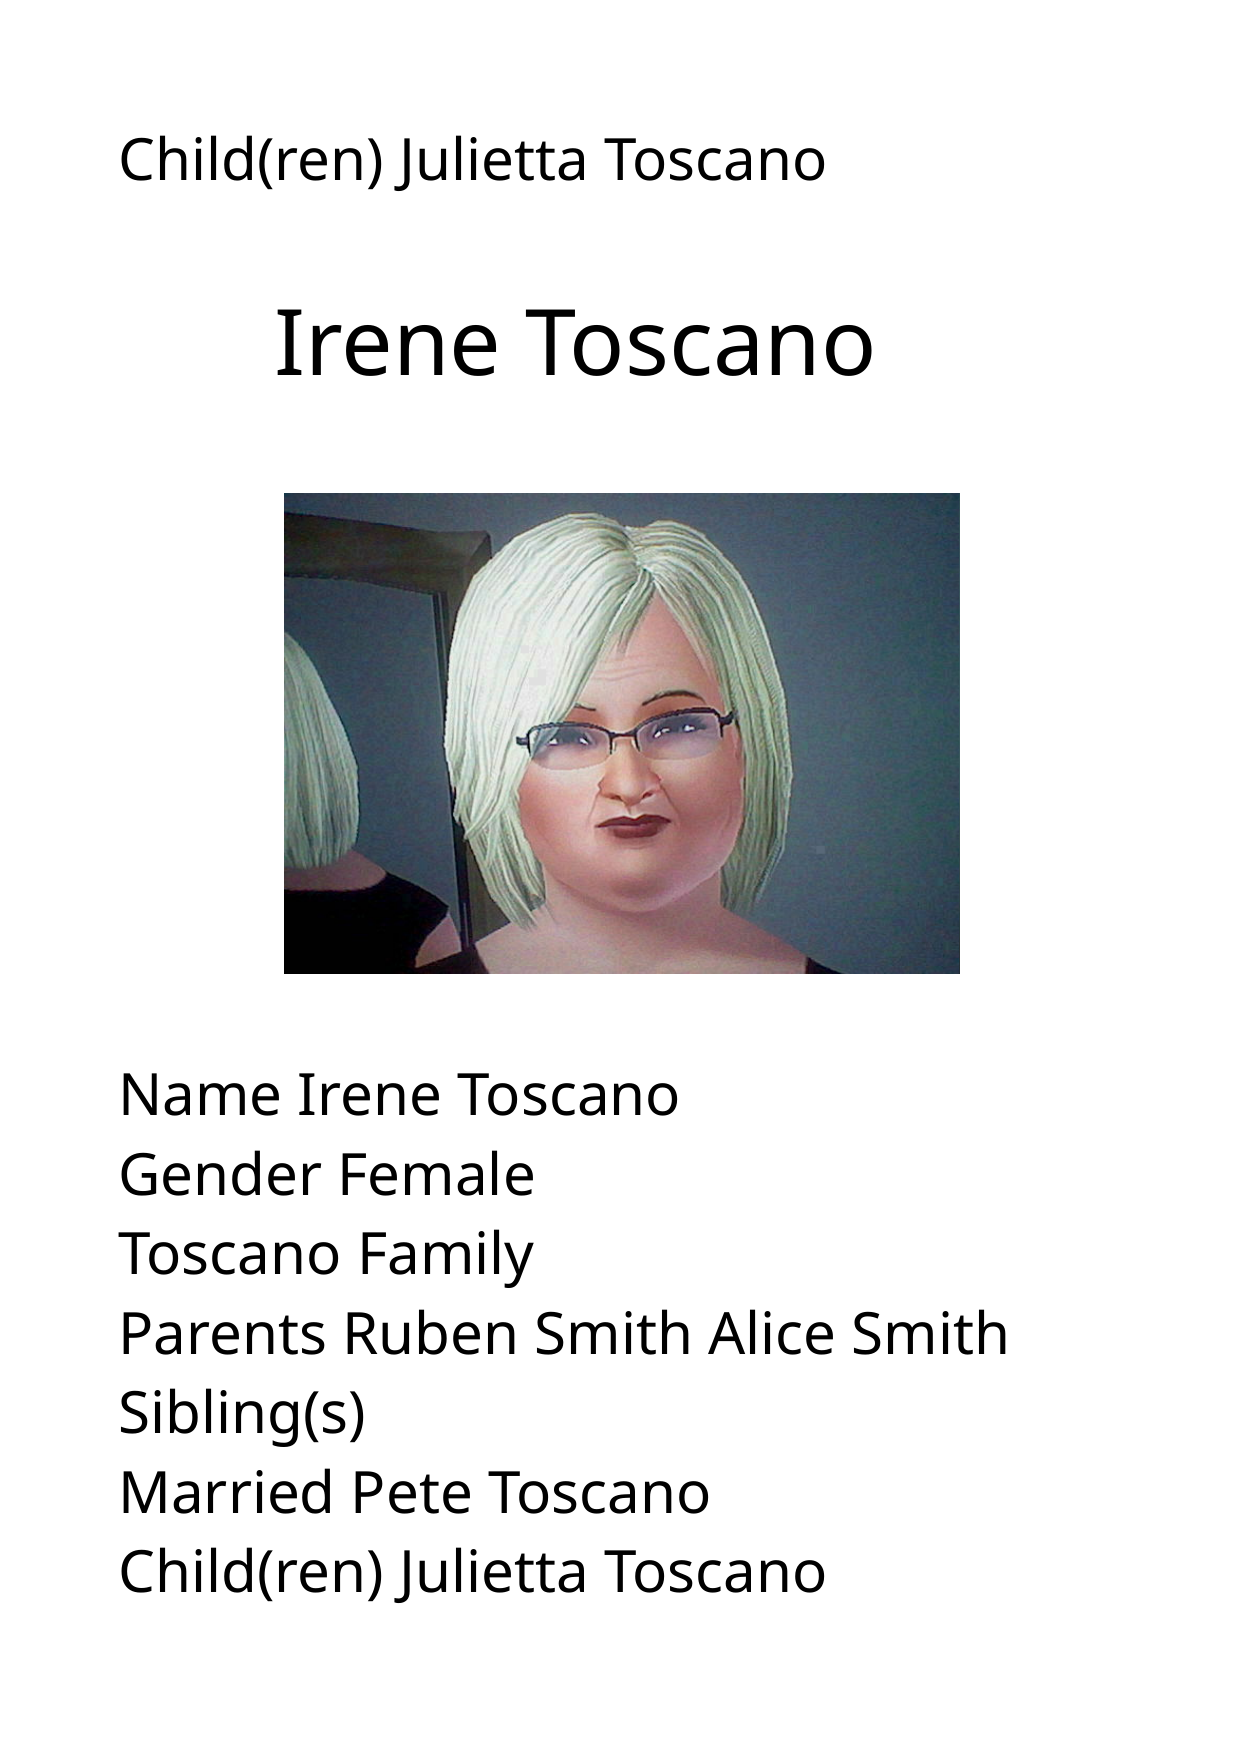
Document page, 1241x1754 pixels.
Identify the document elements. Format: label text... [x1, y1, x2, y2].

text Gender Female [118, 1133, 1122, 1212]
text Married Pete Toscano [118, 1451, 1122, 1530]
picture [284, 493, 960, 974]
text Child(ren) Julietta Toscano [118, 118, 1122, 198]
text Child(ren) Julietta Toscano [118, 1530, 1122, 1610]
text Toscano Family [118, 1212, 1122, 1292]
text Parents Ruben Smith Alice Smith [118, 1292, 1122, 1371]
text Name Irene Toscano [118, 1053, 1122, 1133]
text Irene Toscano [118, 277, 1122, 402]
text Sibling(s) [118, 1371, 1122, 1451]
